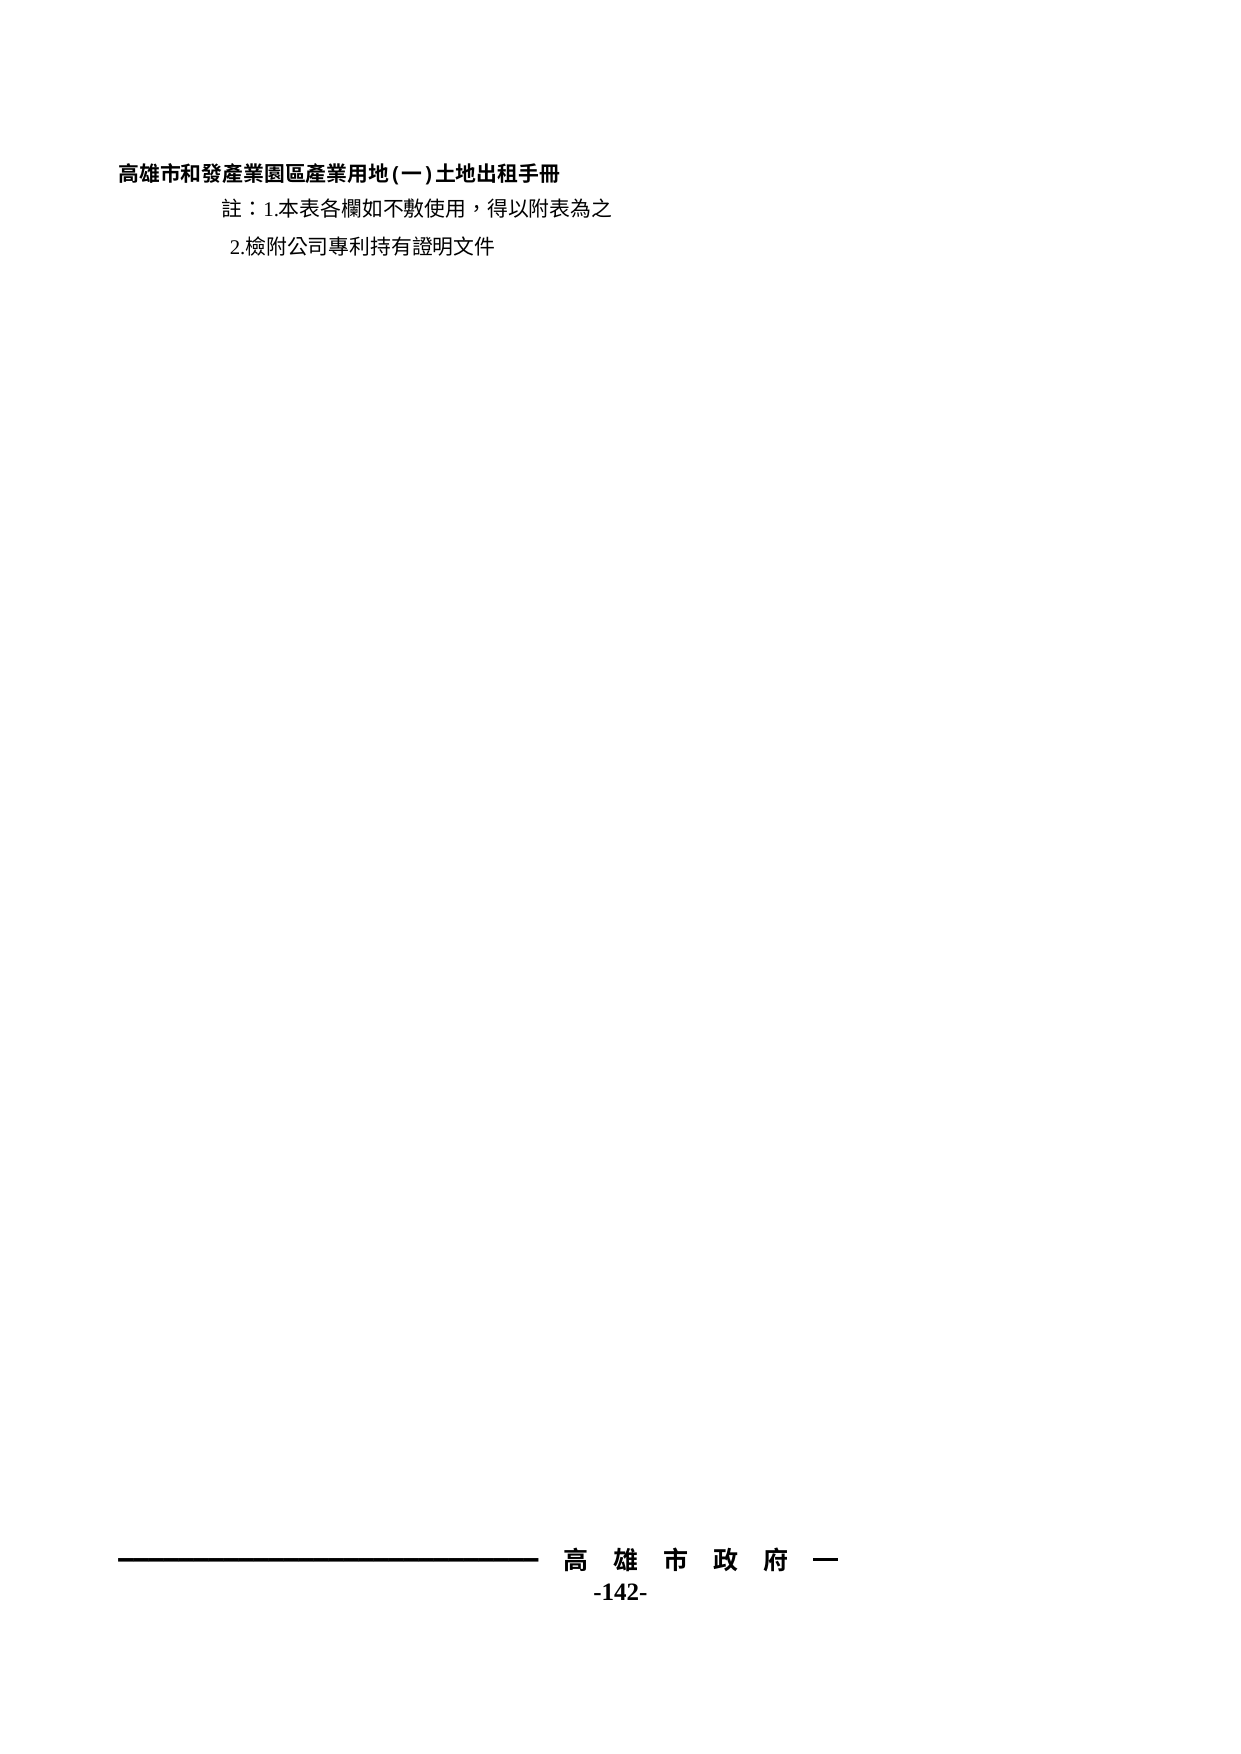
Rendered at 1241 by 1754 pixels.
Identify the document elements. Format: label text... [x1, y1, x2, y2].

text 2.檢附公司專利持有證明文件 [193, 228, 1122, 261]
text 註：1.本表各欄如不敷使用，得以附表為之 [221, 189, 1122, 223]
